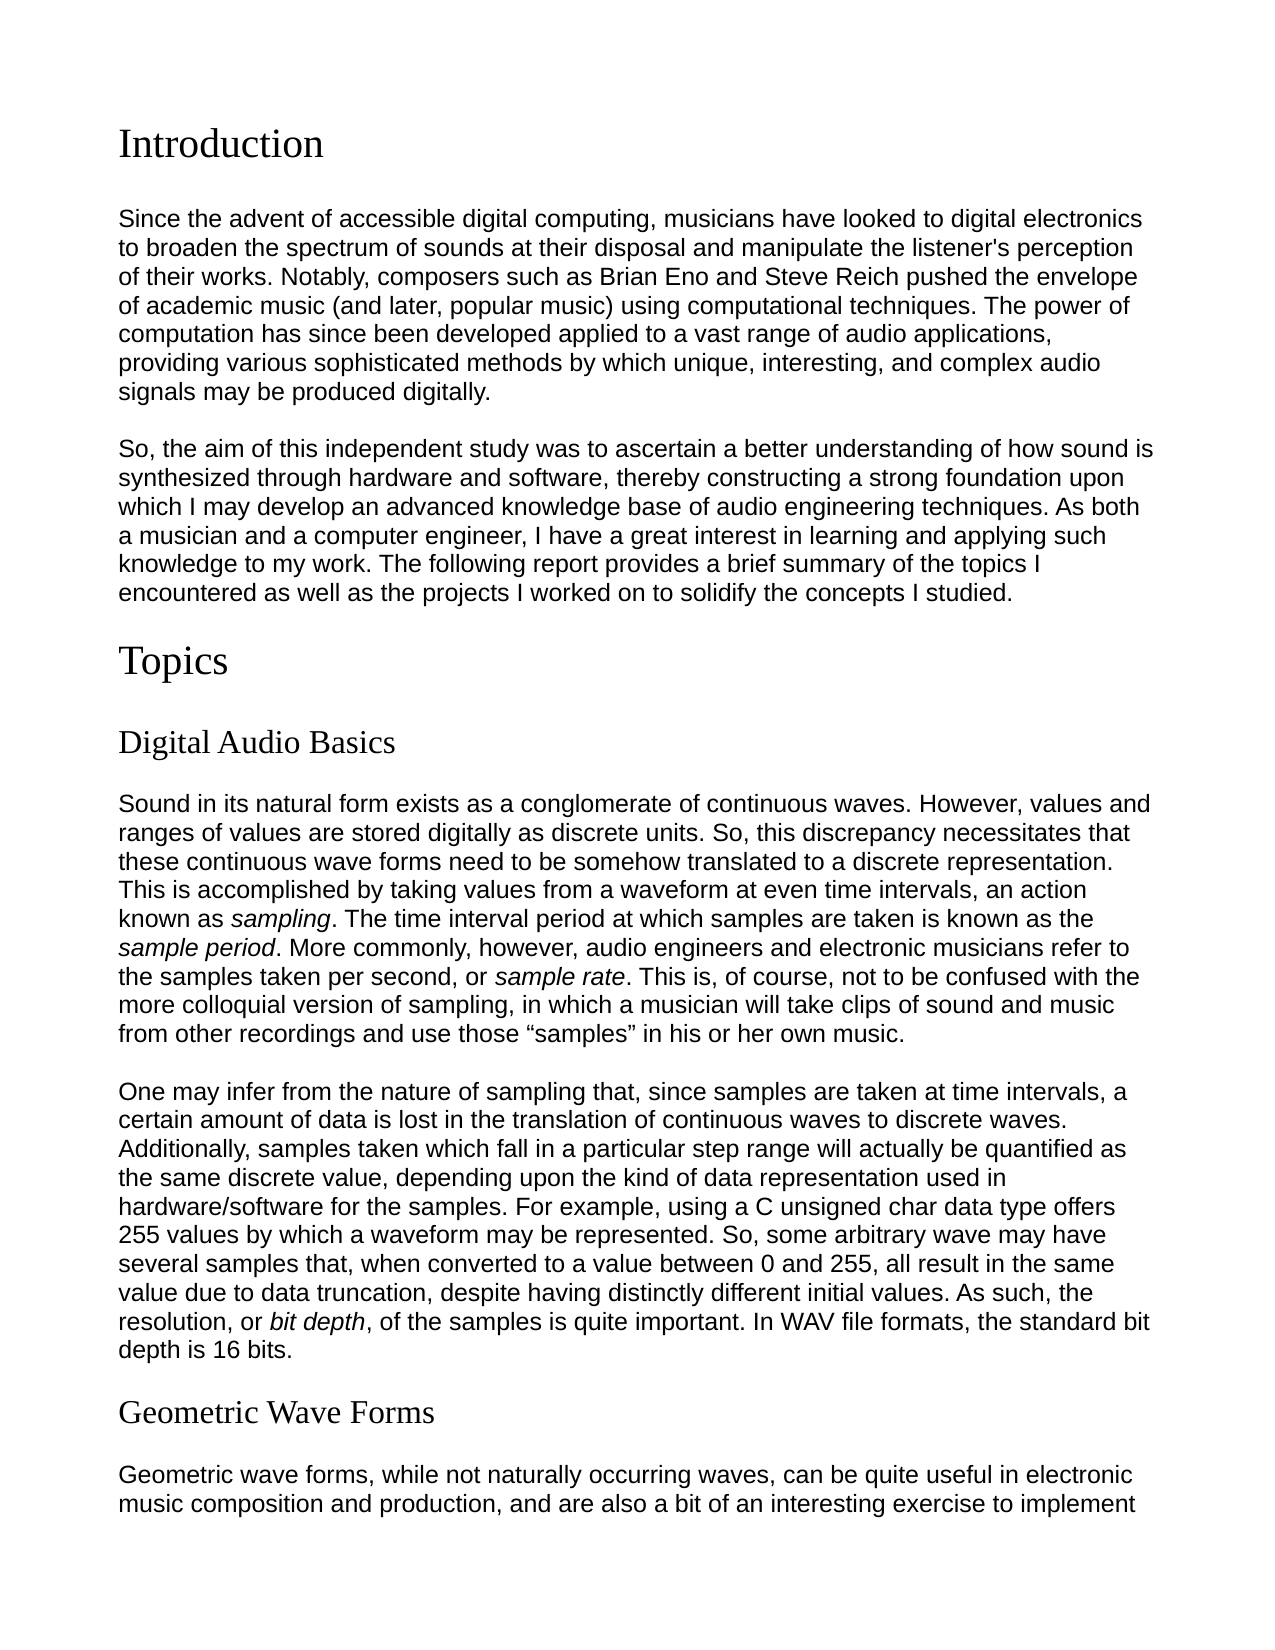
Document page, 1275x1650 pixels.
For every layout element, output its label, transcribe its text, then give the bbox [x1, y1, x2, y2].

text Digital Audio Basics [118, 722, 1157, 760]
text Introduction [118, 118, 1157, 166]
text One may infer from the nature of sampling that, since samples are taken at time intervals, a certain amount of data is lost in the translation of continuous waves to discrete waves. Additionally, samples taken which fall in a particular step range will actually be quantified as the same discrete value, depending upon the kind of data representation used in hardware/software for the samples. For example, using a C unsigned char data type offers 255 values by which a waveform may be represented. So, some arbitrary wave may have several samples that, when converted to a value between 0 and 255, all result in the same value due to data truncation, despite having distinctly different initial values. As such, the resolution, or bit depth, of the samples is quite important. In WAV file formats, the standard bit depth is 16 bits. [118, 1076, 1157, 1364]
text Geometric Wave Forms [118, 1393, 1157, 1431]
text Sound in its natural form exists as a conglomerate of continuous waves. However, values and ranges of values are stored digitally as discrete units. So, this discrepancy necessitates that these continuous wave forms need to be somehow translated to a discrete representation. This is accomplished by taking values from a waveform at even time intervals, an action known as sampling. The time interval period at which samples are taken is known as the sample period. More commonly, however, audio engineers and electronic musicians refer to the samples taken per second, or sample rate. This is, of course, not to be confused with the more colloquial version of sampling, in which a musician will take clips of sound and music from other recordings and use those “samples” in his or her own music. [118, 789, 1157, 1048]
text Topics [118, 636, 1157, 683]
text Geometric wave forms, while not naturally occurring waves, can be quite useful in electronic music composition and production, and are also a bit of an interesting exercise to implement [118, 1460, 1157, 1517]
text Since the advent of accessible digital computing, musicians have looked to digital electronics to broaden the spectrum of sounds at their disposal and manipulate the listener's perception of their works. Notably, composers such as Brian Eno and Steve Reich pushed the envelope of academic music (and later, popular music) using computational techniques. The power of computation has since been developed applied to a vast range of audio applications, providing various sophisticated methods by which unique, interesting, and complex audio signals may be produced digitally. [118, 204, 1157, 406]
text So, the aim of this independent study was to ascertain a better understanding of how sound is synthesized through hardware and software, thereby constructing a strong foundation upon which I may develop an advanced knowledge base of audio engineering techniques. As both a musician and a computer engineer, I have a great interest in learning and applying such knowledge to my work. The following report provides a brief summary of the topics I encountered as well as the projects I worked on to solidify the concepts I studied. [118, 434, 1157, 607]
